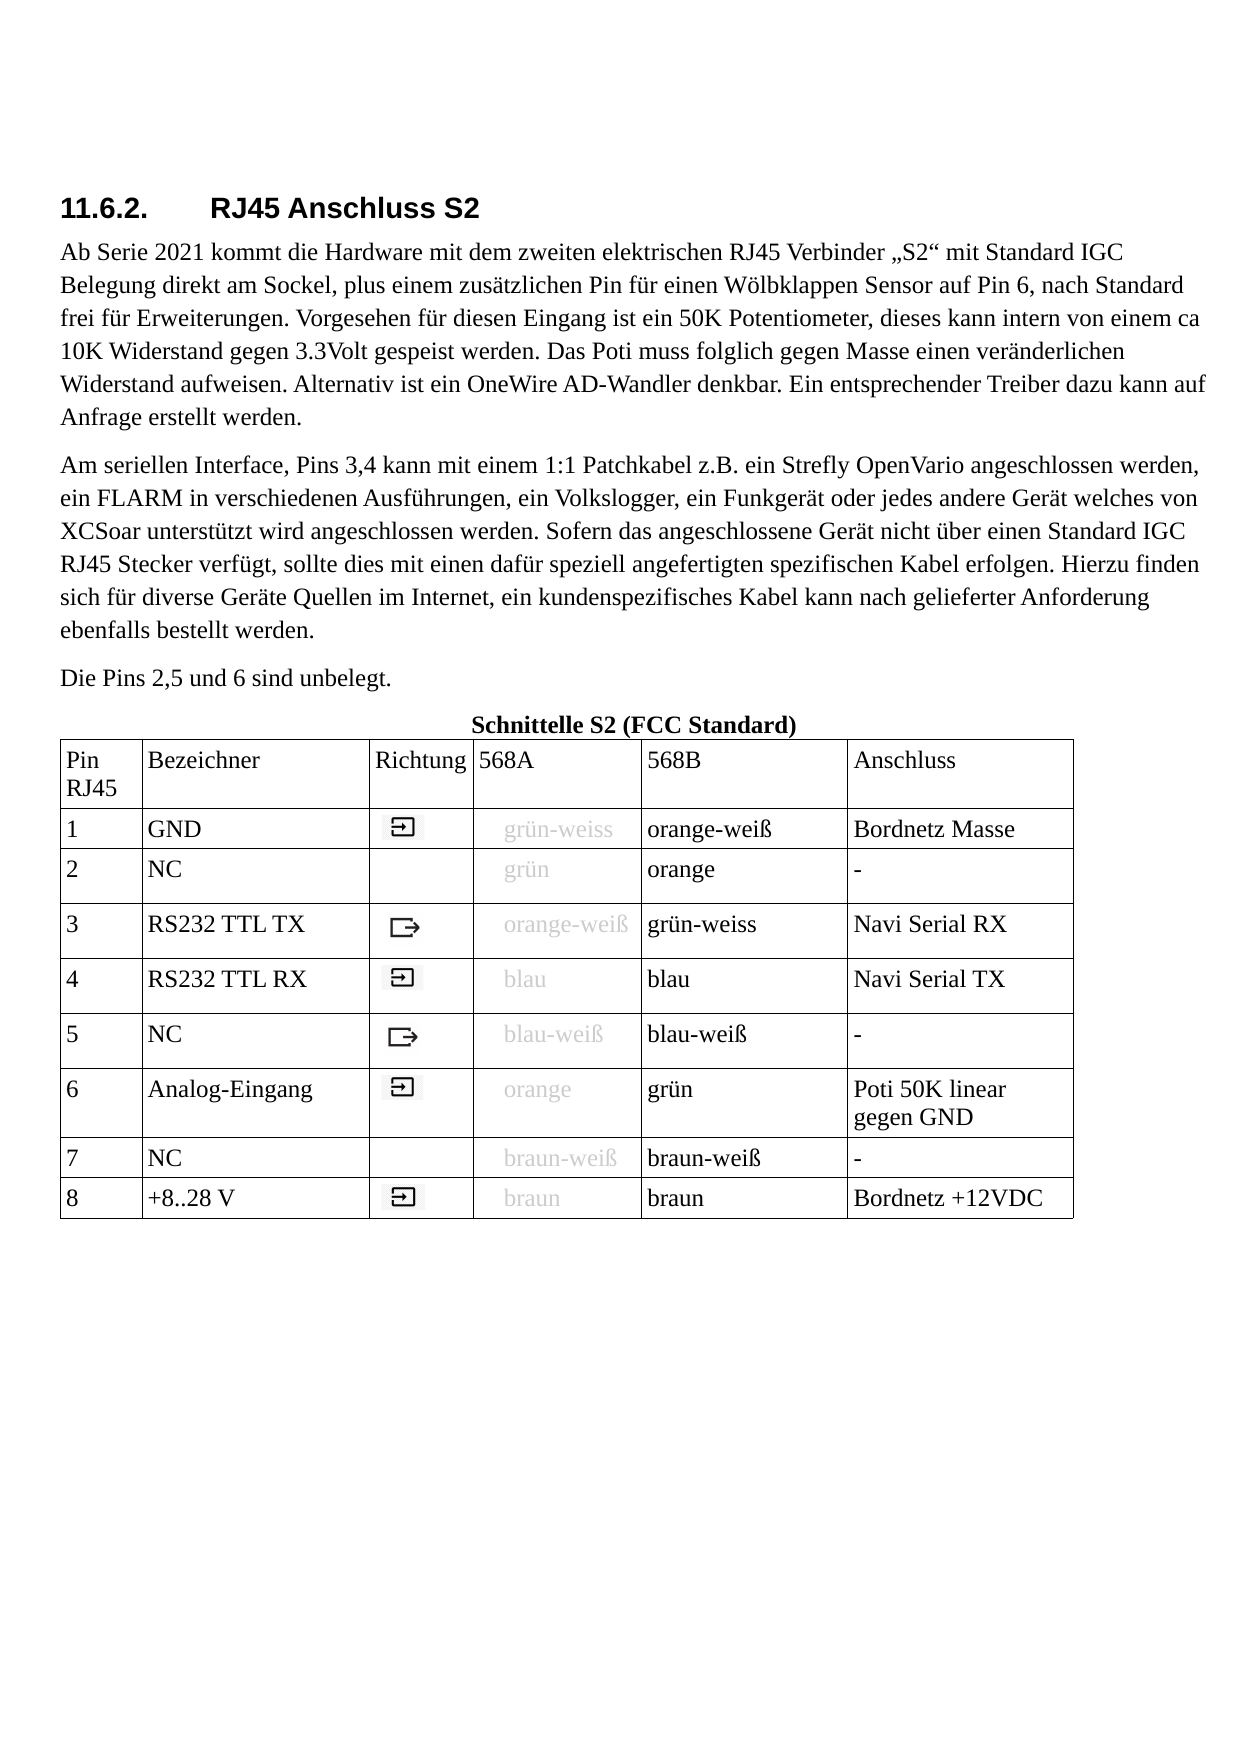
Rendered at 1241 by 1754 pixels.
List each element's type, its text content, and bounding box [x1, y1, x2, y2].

table_cell - [848, 1014, 1073, 1068]
table_cell Bordnetz Masse [848, 809, 1073, 848]
table_cell RS232 TTL TX [143, 904, 369, 958]
table_cell 4 [61, 959, 142, 1013]
table_cell blau [474, 959, 641, 1013]
table_cell [370, 1069, 473, 1137]
text Ab Serie 2021 kommt die Hardware mit dem zweiten elektrischen RJ45 Verbinder „S2“ mit Standard IGC Belegung direkt am Sockel, plus einem zusätzlichen Pin für einen Wölbklappen Sensor auf Pin 6, nach Standard frei für Erweiterungen. Vorgesehen für diesen Eingang ist ein 50K Potentiometer, dieses kann intern von einem ca 10K Widerstand gegen 3.3Volt gespeist werden. Das Poti muss folglich gegen Masse einen veränderlichen Widerstand aufweisen. Alternativ ist ein OneWire AD-Wandler denkbar. Ein entsprechender Treiber dazu kann auf Anfrage erstellt werden. [60, 237, 1207, 431]
table_cell braun [474, 1178, 641, 1218]
table_cell NC [143, 1138, 369, 1177]
table_cell [370, 809, 473, 848]
table_cell Analog-Eingang [143, 1069, 369, 1137]
picture [381, 965, 424, 990]
table_cell orange-weiß [642, 809, 847, 848]
table_cell 8 [61, 1178, 142, 1218]
table_cell braun-weiß [474, 1138, 641, 1177]
picture [381, 815, 425, 840]
table_header Bezeichner [143, 740, 369, 808]
table_cell orange-weiß [474, 904, 641, 958]
table_cell orange [474, 1069, 641, 1137]
text Die Pins 2,5 und 6 sind unbelegt. [60, 663, 1207, 691]
table_cell +8..28 V [143, 1178, 369, 1218]
table_cell [370, 1138, 473, 1177]
table_header 568A [474, 740, 641, 808]
picture [381, 1075, 424, 1100]
table_cell NC [143, 1014, 369, 1068]
table_cell Navi Serial RX [848, 904, 1073, 958]
table_cell 6 [61, 1069, 142, 1137]
text Am seriellen Interface, Pins 3,4 kann mit einem 1:1 Patchkabel z.B. ein Strefly OpenVario angeschlossen werden, ein FLARM in verschiedenen Ausführungen, ein Volkslogger, ein Funkgerät oder jedes andere Gerät welches von XCSoar unterstützt wird angeschlossen werden. Sofern das angeschlossene Gerät nicht über einen Standard IGC RJ45 Stecker verfügt, sollte dies mit einen dafür speziell angefertigten spezifischen Kabel erfolgen. Hierzu finden sich für diverse Geräte Quellen im Internet, ein kundenspezifisches Kabel kann nach gelieferter Anforderung ebenfalls bestellt werden. [60, 450, 1207, 644]
table_cell blau-weiß [642, 1014, 847, 1068]
table_header Anschluss [848, 740, 1073, 808]
table_cell 5 [61, 1014, 142, 1068]
table_cell blau [642, 959, 847, 1013]
table_cell 2 [61, 849, 142, 903]
table_cell braun-weiß [642, 1138, 847, 1177]
table_cell blau-weiß [474, 1014, 641, 1068]
table_cell - [848, 1138, 1073, 1177]
table_cell orange [642, 849, 847, 903]
table_cell [370, 959, 473, 1013]
table_header Pin RJ45 [61, 740, 142, 808]
table_header 568B [642, 740, 847, 808]
table_cell NC [143, 849, 369, 903]
table_cell GND [143, 809, 369, 848]
table_cell grün [474, 849, 641, 903]
picture [384, 1018, 422, 1056]
table_cell RS232 TTL RX [143, 959, 369, 1013]
table_cell - [848, 849, 1073, 903]
table_cell [370, 1178, 473, 1218]
subtitle RJ45 Anschluss S2 [60, 191, 1207, 225]
picture [386, 909, 424, 947]
table_cell [370, 1014, 473, 1068]
table_cell grün-weiss [474, 809, 641, 848]
table_cell Navi Serial TX [848, 959, 1073, 1013]
table_cell grün-weiss [642, 904, 847, 958]
table_cell Bordnetz +12VDC [848, 1178, 1073, 1218]
table_cell braun [642, 1178, 847, 1218]
table_cell grün [642, 1069, 847, 1137]
table_cell [370, 849, 473, 903]
picture [381, 1184, 426, 1210]
table_cell 3 [61, 904, 142, 958]
table_header Richtung [370, 740, 473, 808]
table_cell Poti 50K linear gegen GND [848, 1069, 1073, 1137]
table_cell [370, 904, 473, 958]
table_cell 7 [61, 1138, 142, 1177]
table_cell 1 [61, 809, 142, 848]
subtitle Schnittelle S2 (FCC Standard) [60, 710, 1207, 739]
